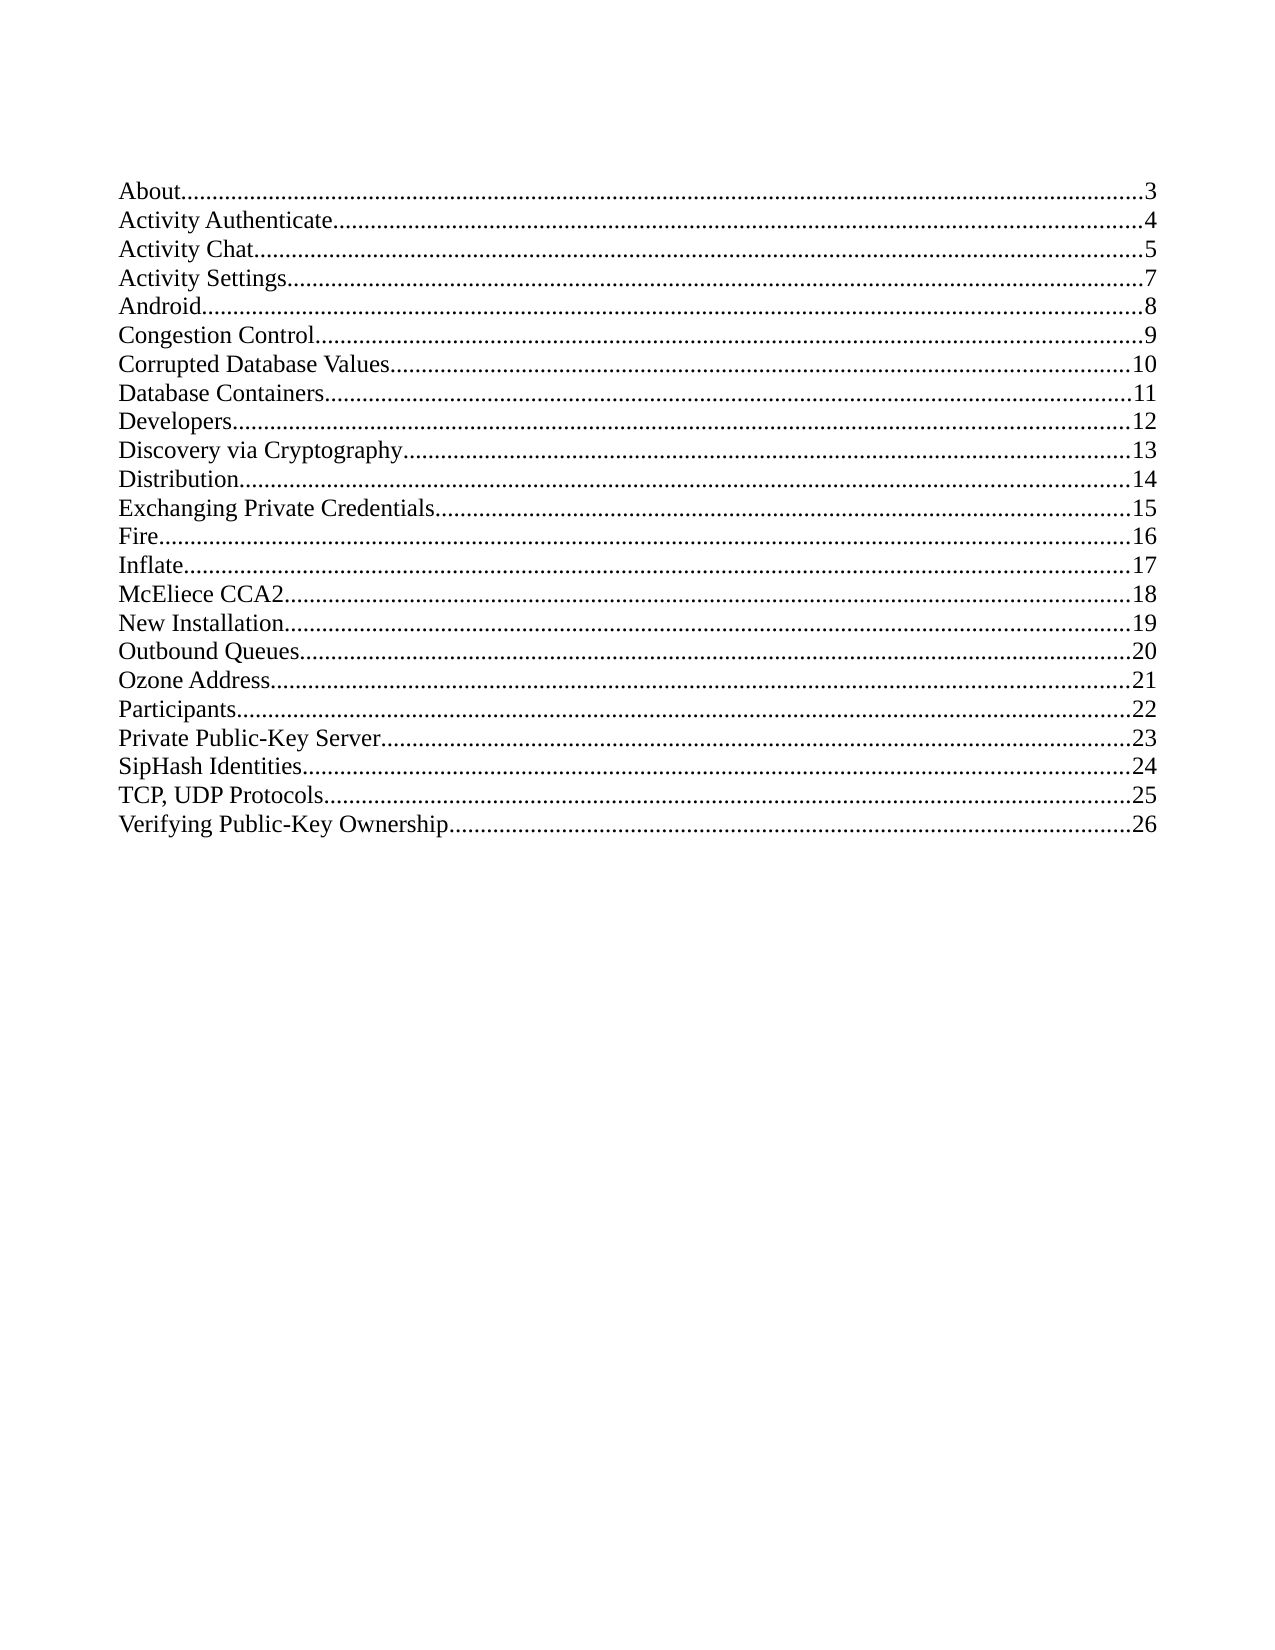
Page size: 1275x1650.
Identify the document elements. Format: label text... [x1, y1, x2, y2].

text Exchanging Private Credentials 15 [118, 493, 1157, 521]
text Fire 16 [118, 521, 1157, 550]
text Corrupted Database Values 10 [118, 349, 1157, 378]
text New Installation 19 [118, 608, 1157, 636]
text Activity Settings 7 [118, 263, 1157, 291]
text Activity Chat 5 [118, 234, 1157, 263]
text Participants 22 [118, 694, 1157, 723]
text TCP, UDP Protocols 25 [118, 780, 1157, 809]
text Android 8 [118, 291, 1157, 320]
text Verifying Public-Key Ownership 26 [118, 809, 1157, 838]
text Ozone Address 21 [118, 665, 1157, 694]
text Developers 12 [118, 406, 1157, 435]
text Private Public-Key Server 23 [118, 723, 1157, 751]
text Activity Authenticate 4 [118, 205, 1157, 234]
text Inflate 17 [118, 550, 1157, 579]
text McEliece CCA2 18 [118, 579, 1157, 608]
text Congestion Control 9 [118, 320, 1157, 349]
text SipHash Identities 24 [118, 751, 1157, 780]
text Outbound Queues 20 [118, 636, 1157, 665]
text Database Containers 11 [118, 378, 1157, 406]
text Distribution 14 [118, 464, 1157, 493]
text Discovery via Cryptography 13 [118, 435, 1157, 464]
text About 3 [118, 176, 1157, 205]
